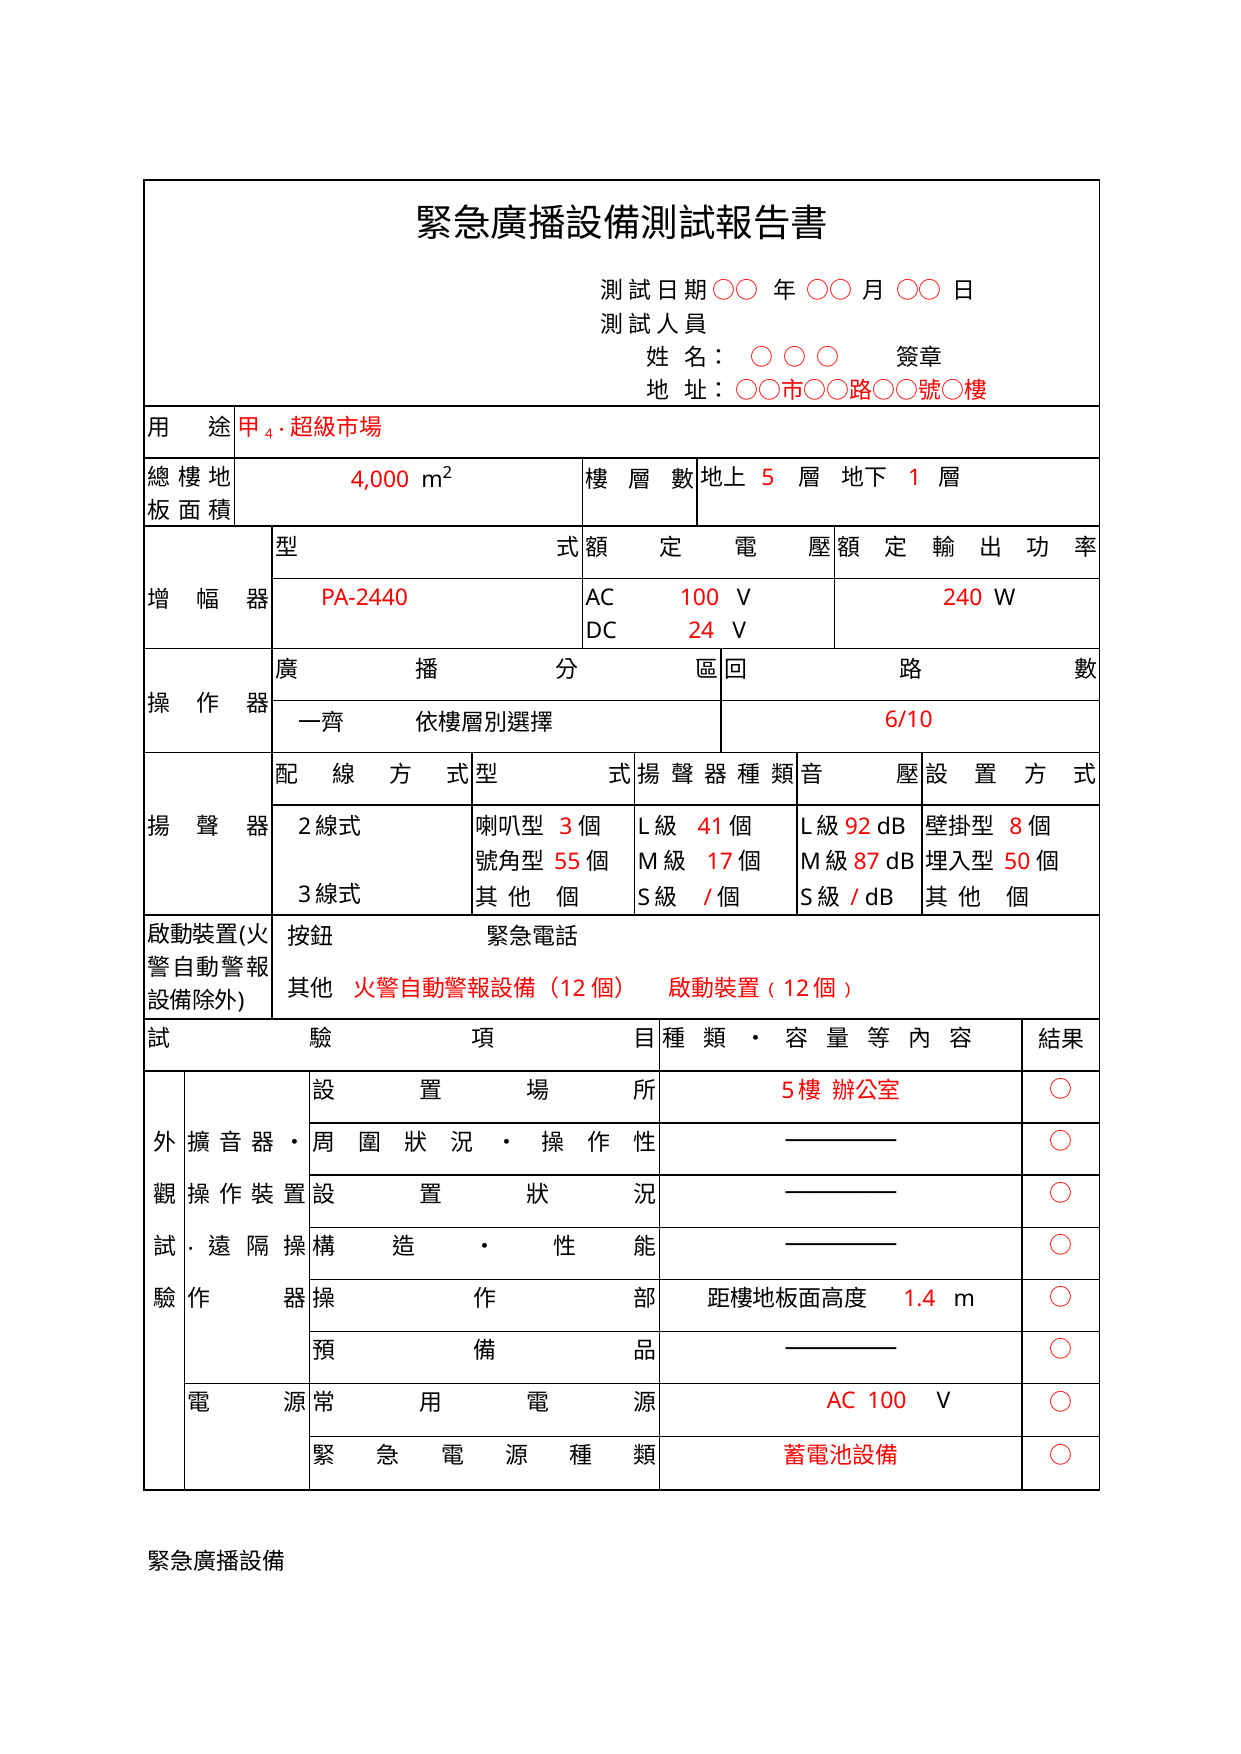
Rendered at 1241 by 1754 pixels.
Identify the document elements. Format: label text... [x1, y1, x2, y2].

table_cell 額定電壓 [583, 527, 834, 577]
table_cell 樓層數 [583, 459, 696, 525]
table_cell 啟動裝置(火警自動警報設備除外) [145, 916, 271, 1018]
table_cell 配線方式 [273, 753, 471, 804]
table_cell 設置場所 [310, 1072, 659, 1122]
table_cell 240 W [835, 579, 1099, 648]
table_cell [145, 339, 597, 372]
table_cell 壁掛型 8 個 埋入型 50 個 其 他 個 [923, 806, 1099, 914]
table_cell 觀 [145, 1174, 184, 1226]
table_cell ○ [1023, 1072, 1099, 1122]
table_cell 種類‧容量等內容 [660, 1020, 1021, 1070]
table_cell [185, 1436, 309, 1489]
table_cell AC 100 V DC 24 V [583, 579, 834, 648]
table_cell 按鈕 緊急電話 [273, 916, 1099, 966]
table_cell 音壓 [798, 753, 921, 804]
table_cell ──────── [660, 1124, 1021, 1174]
table_cell 地 址： ○○市○○路○○號○樓 [597, 372, 1099, 405]
table_cell 一齊 依樓層別選擇 [273, 701, 720, 752]
table_cell 作器 [185, 1279, 309, 1331]
table_cell 揚聲器 [145, 804, 271, 914]
table_cell L級 41 個 M級 17 個 S級 / 個 [635, 806, 796, 914]
table_cell 額定輸出功率 [835, 527, 1099, 577]
table_cell 測 試 日 期 ○○ 年 ○○ 月 ○○ 日 [597, 260, 1099, 306]
table_cell 結果 [1023, 1020, 1099, 1070]
table_cell [185, 1072, 309, 1122]
table_cell 驗 [145, 1279, 184, 1331]
table_cell [185, 1331, 309, 1383]
table_cell [145, 260, 597, 306]
table_cell 甲4 ‧ 超級市場 [235, 407, 1099, 457]
table_cell [145, 1331, 184, 1383]
table_cell [145, 306, 597, 339]
table_cell 試驗項目 [145, 1020, 659, 1070]
table_cell ○ [1023, 1332, 1099, 1383]
table_cell 設置狀況 [310, 1176, 659, 1226]
table_cell 姓 名： ○ ○ ○ 簽章 [597, 339, 1099, 372]
table_cell 蓄電池設備 [660, 1437, 1021, 1489]
table_cell [145, 1383, 184, 1436]
table_cell 常用電源 [310, 1384, 659, 1436]
table_cell ○ [1023, 1384, 1099, 1436]
table_cell 測 試 人 員 [597, 306, 1099, 339]
table_cell 2線式 3線式 [273, 806, 471, 914]
table_cell 其他 火警自動警報設備（12 個） 啟動裝置﹙12個﹚ [273, 966, 1099, 1018]
table_cell 電源 [185, 1384, 309, 1436]
table_cell 用途 [145, 407, 234, 457]
table_cell ○ [1023, 1280, 1099, 1331]
table_cell 揚聲器種類 [635, 753, 796, 804]
table_cell 操作部 [310, 1280, 659, 1331]
table_cell 廣播分區 [273, 649, 720, 700]
table_cell ──────── [660, 1332, 1021, 1383]
table_cell 預備品 [310, 1332, 659, 1383]
table_cell 型式 [273, 527, 582, 577]
table_cell L級 92 dB M級 87 dB S級 / dB [798, 806, 921, 914]
table_cell 回路數 [722, 649, 1099, 700]
table_cell 緊急電源種類 [310, 1437, 659, 1489]
table_cell [145, 1072, 184, 1122]
table_cell 總樓地板面積 [145, 459, 234, 525]
table_cell ──────── [660, 1228, 1021, 1278]
table_cell ──────── [660, 1176, 1021, 1226]
table_cell PA-2440 [273, 579, 582, 648]
table_cell [145, 372, 597, 405]
table_cell 喇叭型 3 個 號角型 55 個 其 他 個 [473, 806, 634, 914]
table_cell [145, 753, 271, 804]
table_cell 6/10 [722, 701, 1099, 752]
table_cell 構造‧性能 [310, 1228, 659, 1278]
table_cell 設置方式 [923, 753, 1099, 804]
table_cell 增幅器 [145, 578, 271, 648]
table_cell ○ [1023, 1437, 1099, 1489]
table_cell [145, 1436, 184, 1489]
table_cell 5樓 辦公室 [660, 1072, 1021, 1122]
table_header 緊急廣播設備測試報告書 [145, 181, 1099, 260]
table_cell 型式 [473, 753, 634, 804]
table_cell 外 [145, 1122, 184, 1174]
table_cell 操作裝置 [185, 1174, 309, 1226]
table_cell 4,000 m2 [235, 459, 582, 525]
table_cell 周圍狀況‧操作性 [310, 1124, 659, 1174]
table_cell 操作器 [145, 649, 271, 752]
table_cell ○ [1023, 1124, 1099, 1174]
table_cell 擴音器‧ [185, 1122, 309, 1174]
table_cell 地上 5 層 地下 1 層 [698, 459, 1099, 525]
table_cell ○ [1023, 1176, 1099, 1226]
table_cell 試 [145, 1226, 184, 1278]
table_cell AC 100 V [660, 1384, 1021, 1436]
table_cell ○ [1023, 1228, 1099, 1278]
table_cell ‧遠隔操 [185, 1226, 309, 1278]
text 緊急廣播設備 [148, 1543, 1092, 1576]
table_cell 距樓地板面高度 1.4 m [660, 1280, 1021, 1331]
table_cell [145, 527, 271, 577]
